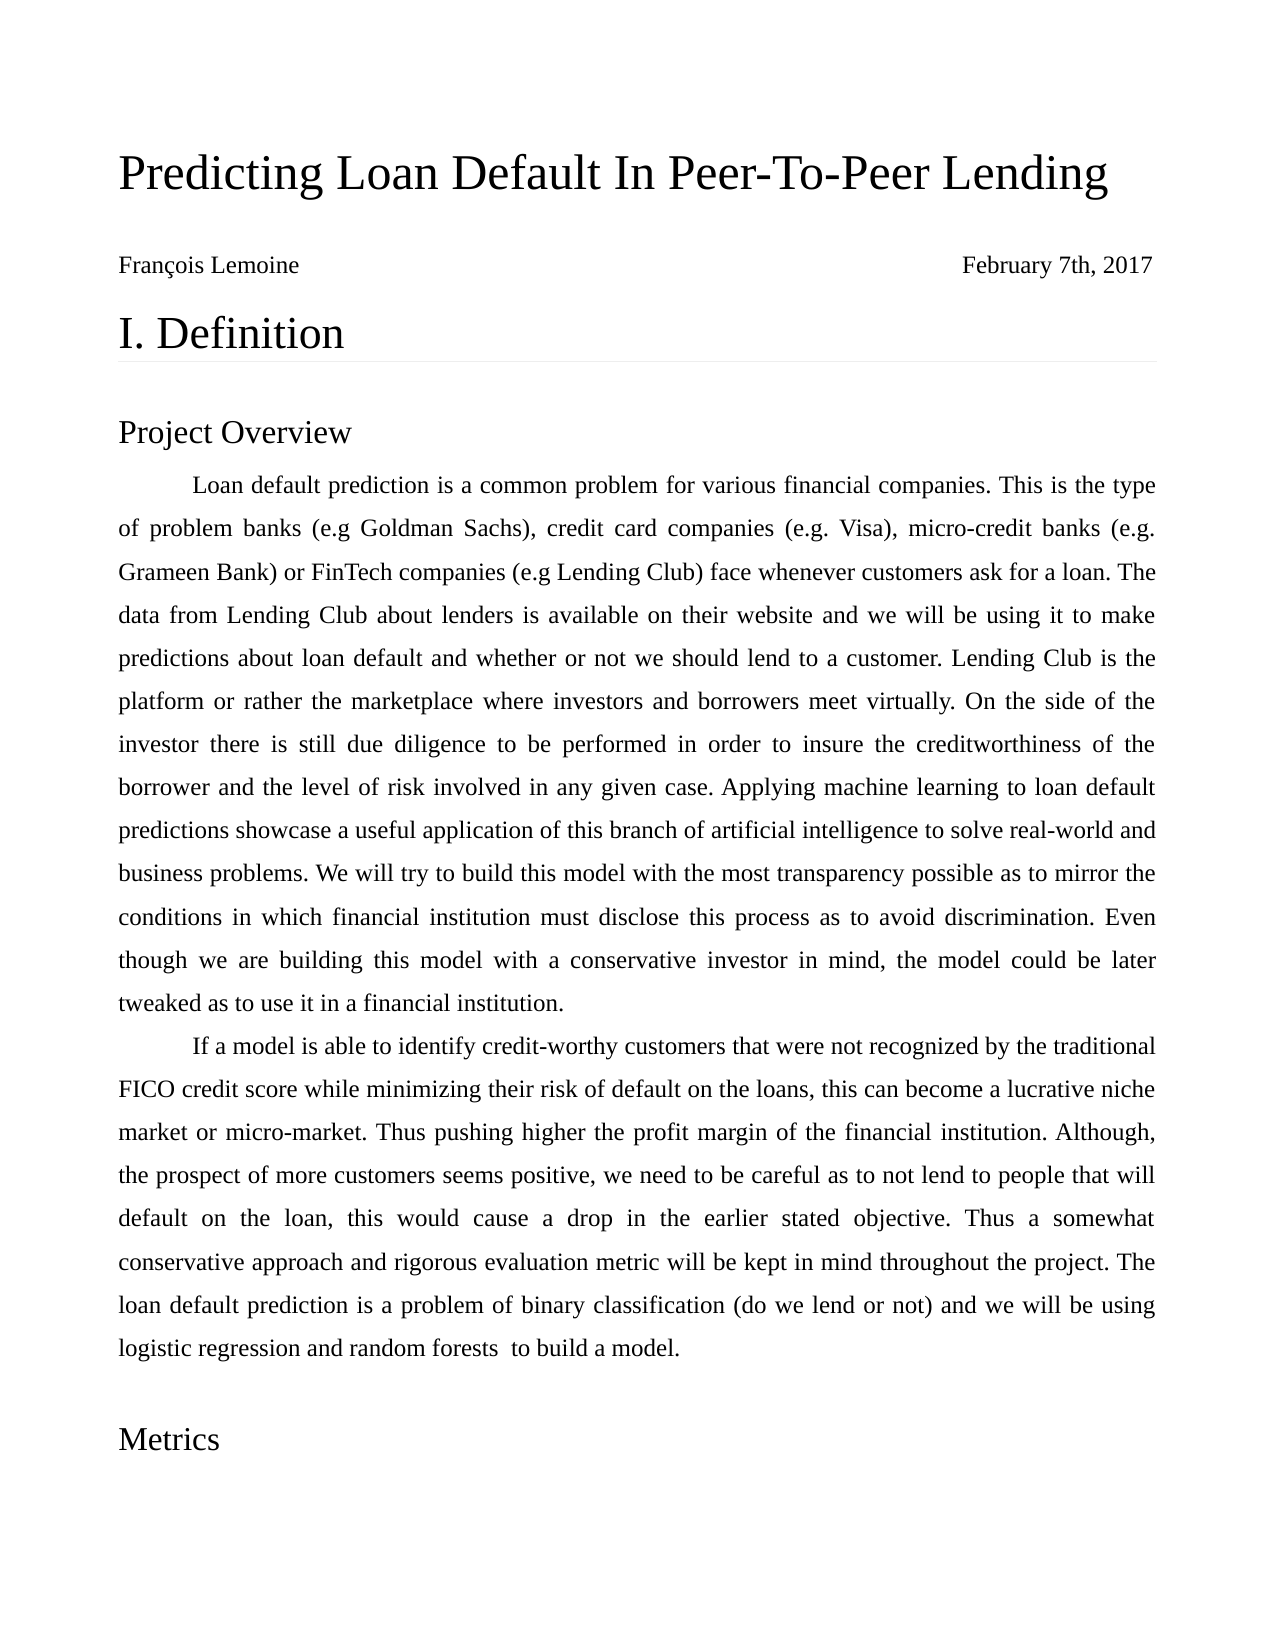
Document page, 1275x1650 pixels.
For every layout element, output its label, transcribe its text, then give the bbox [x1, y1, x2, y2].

text If a model is able to identify credit-worthy customers that were not recognized by the traditional FICO credit score while minimizing their risk of default on the loans, this can become a lucrative niche market or micro-market. Thus pushing higher the profit margin of the financial institution. Although, the prospect of more customers seems positive, we need to be careful as to not lend to people that will default on the loan, this would cause a drop in the earlier stated objective. Thus a somewhat conservative approach and rigorous evaluation metric will be kept in mind throughout the project. The loan default prediction is a problem of binary classification (do we lend or not) and we will be using logistic regression and random forests to build a model. [118, 1031, 1157, 1362]
subtitle Predicting Loan Default In Peer-To-Peer Lending [118, 143, 1157, 201]
text Project Overview [118, 413, 1157, 451]
subtitle François Lemoine February 7th, 2017 I. Definition [118, 251, 1157, 361]
text Loan default prediction is a common problem for various financial companies. This is the type of problem banks (e.g Goldman Sachs), credit card companies (e.g. Visa), micro-credit banks (e.g. Grameen Bank) or FinTech companies (e.g Lending Club) face whenever customers ask for a loan. The data from Lending Club about lenders is available on their website and we will be using it to make predictions about loan default and whether or not we should lend to a customer. Lending Club is the platform or rather the marketplace where investors and borrowers meet virtually. On the side of the investor there is still due diligence to be performed in order to insure the creditworthiness of the borrower and the level of risk involved in any given case. Applying machine learning to loan default predictions showcase a useful application of this branch of artificial intelligence to solve real-world and business problems. We will try to build this model with the most transparency possible as to mirror the conditions in which financial institution must disclose this process as to avoid discrimination. Even though we are building this model with a conservative investor in mind, the model could be later tweaked as to use it in a financial institution. [118, 470, 1157, 1017]
text Metrics [118, 1419, 1157, 1457]
